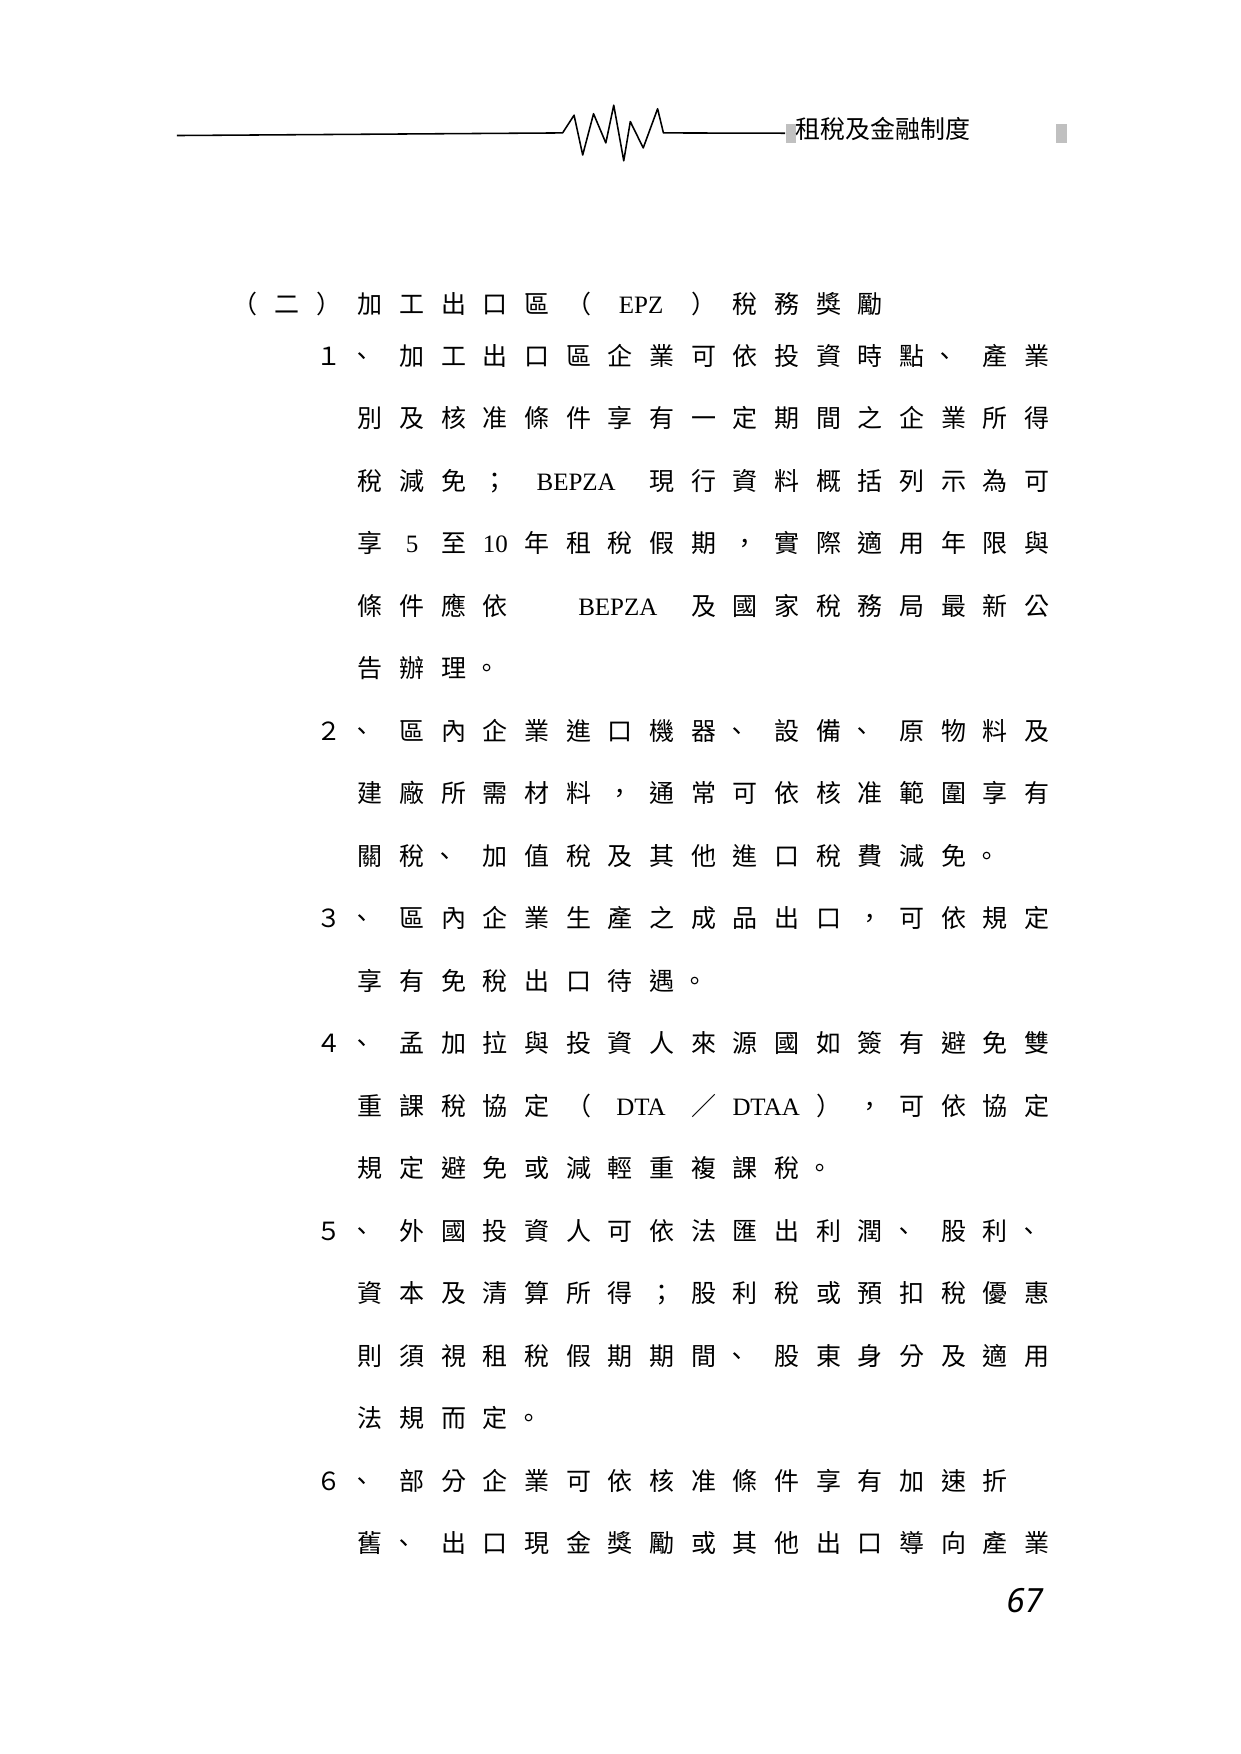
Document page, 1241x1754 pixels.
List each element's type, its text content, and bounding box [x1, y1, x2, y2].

text ３、區內企業生產之成品出口，可依規定享有免稅出口待遇。 [281, 875, 1058, 1000]
text ２、區內企業進口機器、設備、原物料及建廠所需材料，通常可依核准範圍享有關稅、加值稅及其他進口稅費減免。 [281, 688, 1058, 875]
text （二）加工出口區（EPZ）稅務獎勵 [207, 250, 1058, 313]
text ６、部分企業可依核准條件享有加速折舊、出口現金獎勵或其他出口導向產業 [281, 1438, 1058, 1563]
text １、加工出口區企業可依投資時點、產業別及核准條件享有一定期間之企業所得稅減免；BEPZA 現行資料概括列示為可享5至10年租稅假期，實際適用年限與條件應依 BEPZA 及國家稅務局最新公告辦理。 [281, 313, 1058, 688]
text ５、外國投資人可依法匯出利潤、股利、資本及清算所得；股利稅或預扣稅優惠則須視租稅假期期間、股東身分及適用法規而定。 [281, 1188, 1058, 1438]
text ４、孟加拉與投資人來源國如簽有避免雙重課稅協定（DTA／DTAA），可依協定規定避免或減輕重複課稅。 [281, 1000, 1058, 1188]
